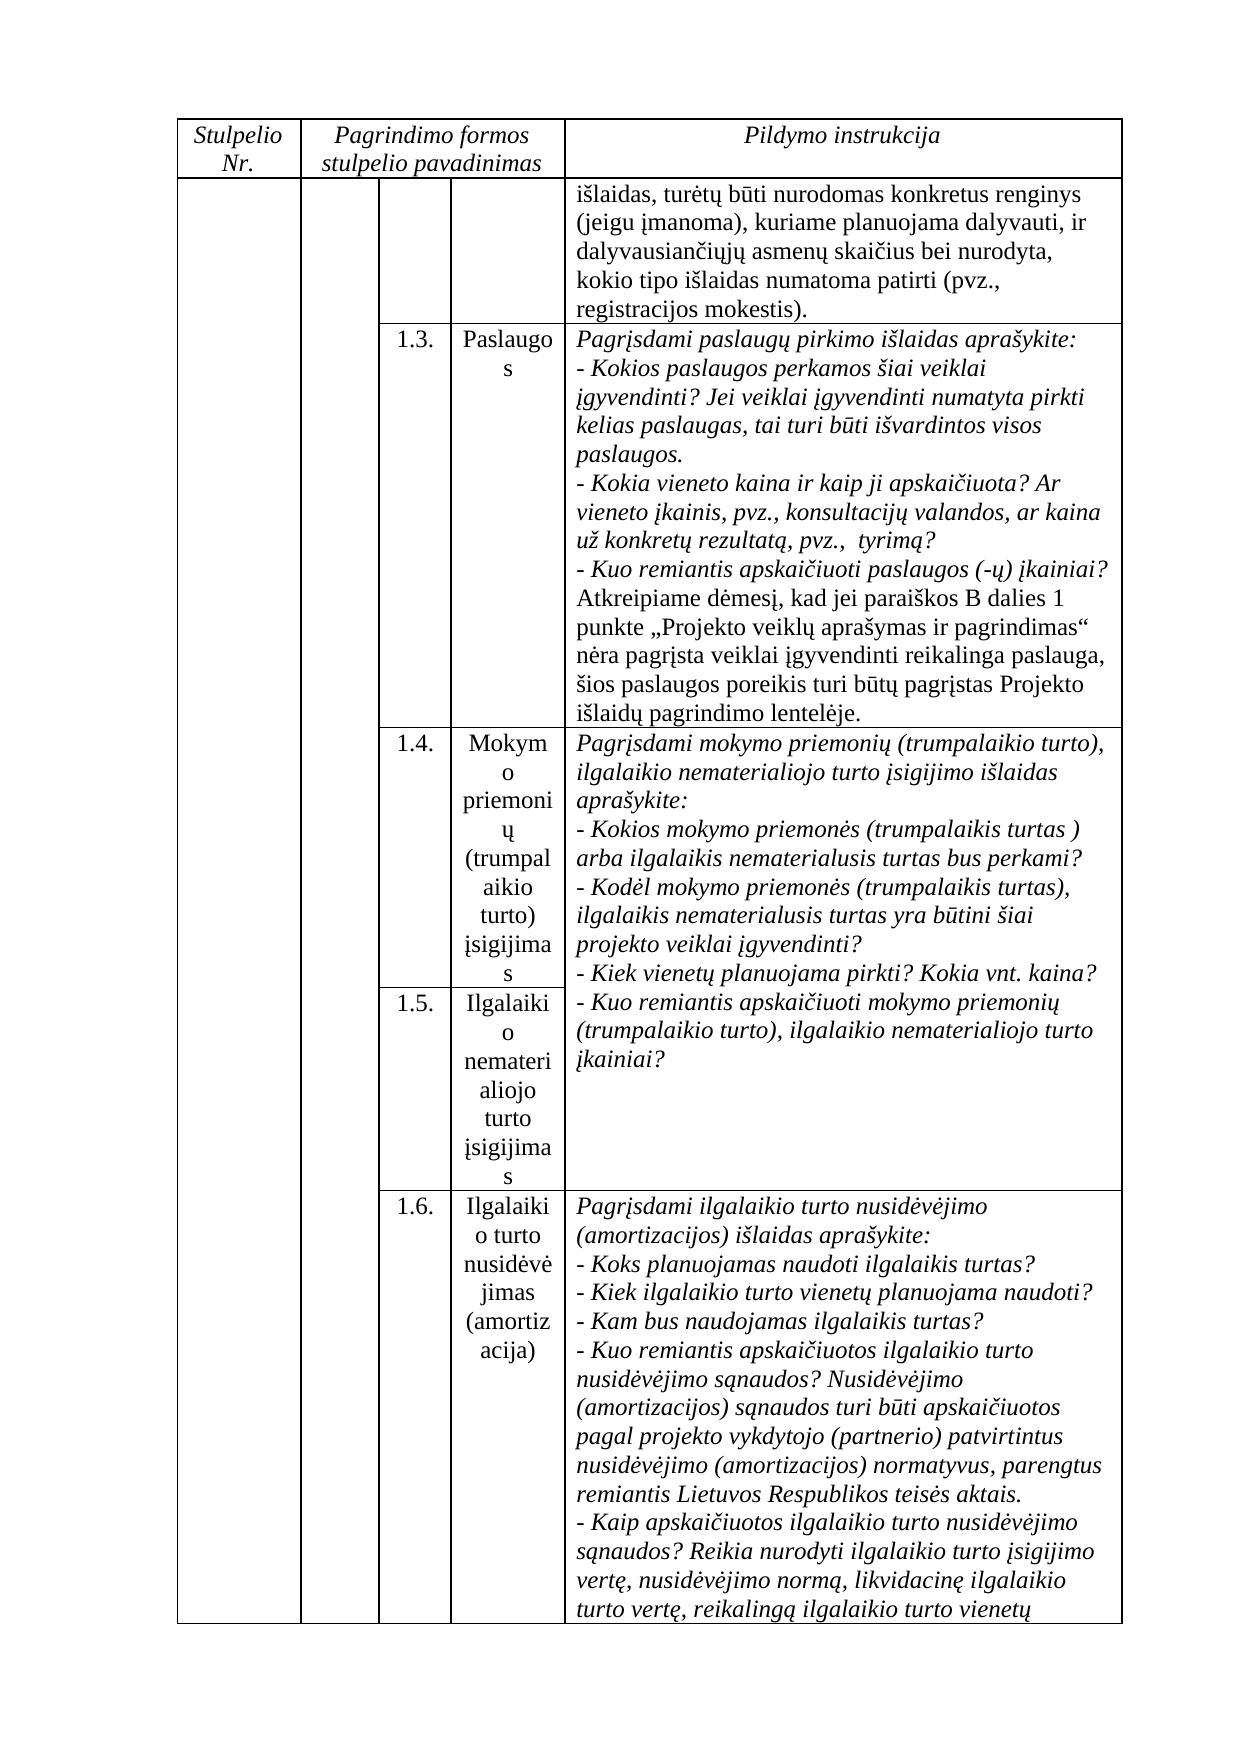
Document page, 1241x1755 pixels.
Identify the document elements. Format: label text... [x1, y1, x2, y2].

table_cell Ilgalaikio nematerialiojo turto įsigijimas [452, 988, 564, 1190]
table_cell Mokymo priemonių (trumpalaikio turto) įsigijimas [452, 728, 564, 987]
table_cell 1.6. [380, 1191, 450, 1622]
table_cell 1.3. [380, 324, 450, 727]
table_cell 1.5. [380, 988, 450, 1190]
table_cell Pagrįsdami ilgalaikio turto nusidėvėjimo (amortizacijos) išlaidas aprašykite: - Koks planuojamas naudoti ilgalaikis turtas? - Kiek ilgalaikio turto vienetų planuojama naudoti? - Kam bus naudojamas ilgalaikis turtas? - Kuo remiantis apskaičiuotos ilgalaikio turto nusidėvėjimo sąnaudos? Nusidėvėjimo (amortizacijos) sąnaudos turi būti apskaičiuotos pagal projekto vykdytojo (partnerio) patvirtintus nusidėvėjimo (amortizacijos) normatyvus, parengtus remiantis Lietuvos Respublikos teisės aktais. - Kaip apskaičiuotos ilgalaikio turto nusidėvėjimo sąnaudos? Reikia nurodyti ilgalaikio turto įsigijimo vertę, nusidėvėjimo normą, likvidacinę ilgalaikio turto vertę, reikalingą ilgalaikio turto vienetų [566, 1191, 1121, 1622]
table_header Pildymo instrukcija [566, 120, 1121, 177]
table_cell Pagrįsdami paslaugų pirkimo išlaidas aprašykite: - Kokios paslaugos perkamos šiai veiklai įgyvendinti? Jei veiklai įgyvendinti numatyta pirkti kelias paslaugas, tai turi būti išvardintos visos paslaugos. - Kokia vieneto kaina ir kaip ji apskaičiuota? Ar vieneto įkainis, pvz., konsultacijų valandos, ar kaina už konkretų rezultatą, pvz., tyrimą? - Kuo remiantis apskaičiuoti paslaugos (-ų) įkainiai? Atkreipiame dėmesį, kad jei paraiškos B dalies 1 punkte „Projekto veiklų aprašymas ir pagrindimas“ nėra pagrįsta veiklai įgyvendinti reikalinga paslauga, šios paslaugos poreikis turi būtų pagrįstas Projekto išlaidų pagrindimo lentelėje. [566, 324, 1121, 727]
table_cell išlaidas, turėtų būti nurodomas konkretus renginys (jeigu įmanoma), kuriame planuojama dalyvauti, ir dalyvausiančiųjų asmenų skaičius bei nurodyta, kokio tipo išlaidas numatoma patirti (pvz., registracijos mokestis). [566, 179, 1121, 322]
table_cell Paslaugos [452, 324, 564, 727]
table_header Stulpelio Nr. [178, 120, 300, 177]
table_cell Ilgalaikio turto nusidėvėjimas (amortizacija) [452, 1191, 564, 1622]
table_header Pagrindimo formos stulpelio pavadinimas [302, 120, 564, 177]
table_cell Pagrįsdami mokymo priemonių (trumpalaikio turto), ilgalaikio nematerialiojo turto įsigijimo išlaidas aprašykite: - Kokios mokymo priemonės (trumpalaikis turtas ) arba ilgalaikis nematerialusis turtas bus perkami? - Kodėl mokymo priemonės (trumpalaikis turtas), ilgalaikis nematerialusis turtas yra būtini šiai projekto veiklai įgyvendinti? - Kiek vienetų planuojama pirkti? Kokia vnt. kaina? - Kuo remiantis apskaičiuoti mokymo priemonių (trumpalaikio turto), ilgalaikio nematerialiojo turto įkainiai? [566, 728, 1121, 1190]
table_cell [178, 179, 300, 1622]
table_cell [452, 179, 564, 322]
table_cell 1.4. [380, 728, 450, 987]
table_cell [380, 179, 450, 322]
table_cell [302, 179, 378, 1622]
